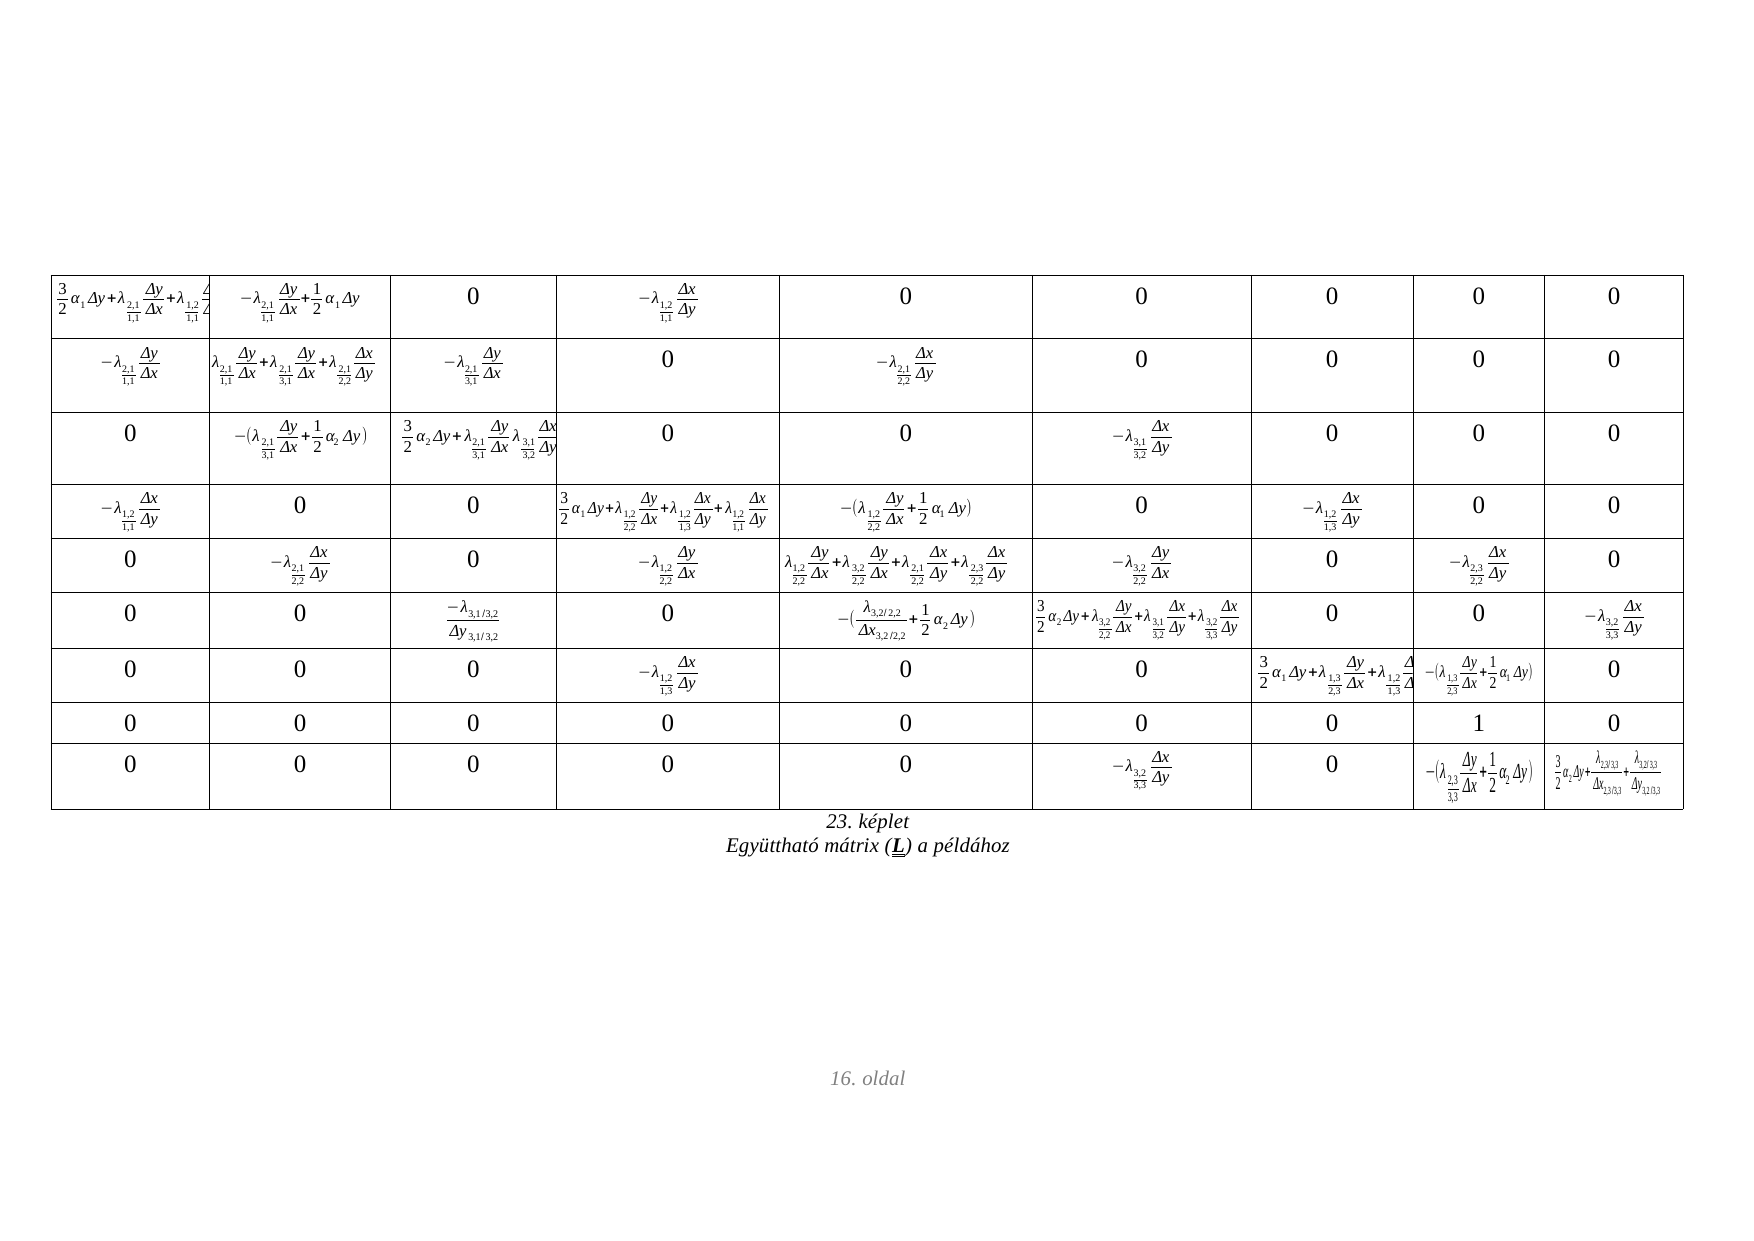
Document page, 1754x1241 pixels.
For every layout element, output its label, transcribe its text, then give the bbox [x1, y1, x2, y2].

table_cell 0 [1033, 703, 1251, 743]
table_cell [1033, 413, 1251, 484]
table_cell [1033, 539, 1251, 592]
table_cell 0 [391, 649, 556, 702]
table_cell 0 [780, 413, 1032, 484]
table_cell 0 [210, 649, 390, 702]
table_cell 0 [391, 485, 556, 538]
table_cell [210, 539, 390, 592]
table_cell 0 [391, 539, 556, 592]
table_cell 0 [1033, 485, 1251, 538]
table_cell [210, 413, 390, 484]
table_cell [391, 413, 556, 484]
table_cell 0 [52, 649, 209, 702]
table_cell 0 [1033, 649, 1251, 702]
table_header 0 [780, 276, 1032, 338]
table_cell [780, 539, 1032, 592]
table_cell [1414, 649, 1544, 702]
table_cell [1252, 649, 1413, 702]
table_header 0 [1545, 276, 1683, 338]
table_cell 0 [52, 539, 209, 592]
table_cell [1033, 593, 1251, 648]
table_cell 0 [210, 744, 390, 809]
table_header 0 [391, 276, 556, 338]
table_header 0 [1414, 276, 1544, 338]
table_cell [780, 339, 1032, 412]
table_cell 0 [210, 593, 390, 648]
table_cell 0 [391, 744, 556, 809]
table_cell [52, 339, 209, 412]
table_cell 0 [1545, 413, 1683, 484]
table_cell 0 [780, 649, 1032, 702]
table_cell 0 [52, 413, 209, 484]
table_cell 0 [391, 703, 556, 743]
table_cell 0 [780, 703, 1032, 743]
table_cell 0 [210, 703, 390, 743]
table_cell [1414, 539, 1544, 592]
table_cell [391, 339, 556, 412]
table_cell 0 [1545, 649, 1683, 702]
table_cell 0 [1033, 339, 1251, 412]
table_cell 0 [1414, 593, 1544, 648]
table_cell 0 [557, 703, 779, 743]
table_cell [52, 485, 209, 538]
table_cell [557, 485, 779, 538]
table_header 0 [1252, 276, 1413, 338]
table_cell [1545, 593, 1683, 648]
table_cell 0 [1252, 539, 1413, 592]
table_cell 0 [1414, 485, 1544, 538]
table_cell 0 [557, 339, 779, 412]
table_cell 0 [1414, 413, 1544, 484]
table_cell 0 [52, 593, 209, 648]
table_cell 0 [1252, 339, 1413, 412]
table_cell [557, 649, 779, 702]
table_cell 0 [557, 593, 779, 648]
table_cell 0 [210, 485, 390, 538]
table_cell 0 [1252, 413, 1413, 484]
table_cell 0 [1545, 339, 1683, 412]
table_cell [210, 339, 390, 412]
table_header [52, 276, 209, 338]
table_cell [1033, 744, 1251, 809]
table_cell 0 [780, 744, 1032, 809]
table_cell [391, 593, 556, 648]
text 23. képlet [120, 810, 1617, 833]
table_header [210, 276, 390, 338]
table_cell [1545, 744, 1683, 809]
text Együttható mátrix (L) a példához [120, 833, 1617, 857]
table_cell [780, 593, 1032, 648]
table_cell 0 [1414, 339, 1544, 412]
table_header [557, 276, 779, 338]
table_cell 0 [1252, 744, 1413, 809]
table_cell 0 [1545, 539, 1683, 592]
table_cell 0 [1545, 703, 1683, 743]
table_cell [1414, 744, 1544, 809]
table_cell 1 [1414, 703, 1544, 743]
table_header 0 [1033, 276, 1251, 338]
table_cell 0 [52, 744, 209, 809]
table_cell 0 [1252, 593, 1413, 648]
table_cell 0 [1545, 485, 1683, 538]
table_cell [780, 485, 1032, 538]
table_cell 0 [52, 703, 209, 743]
table_cell 0 [1252, 703, 1413, 743]
table_cell [1252, 485, 1413, 538]
table_cell [557, 539, 779, 592]
table_cell 0 [557, 413, 779, 484]
table_cell 0 [557, 744, 779, 809]
